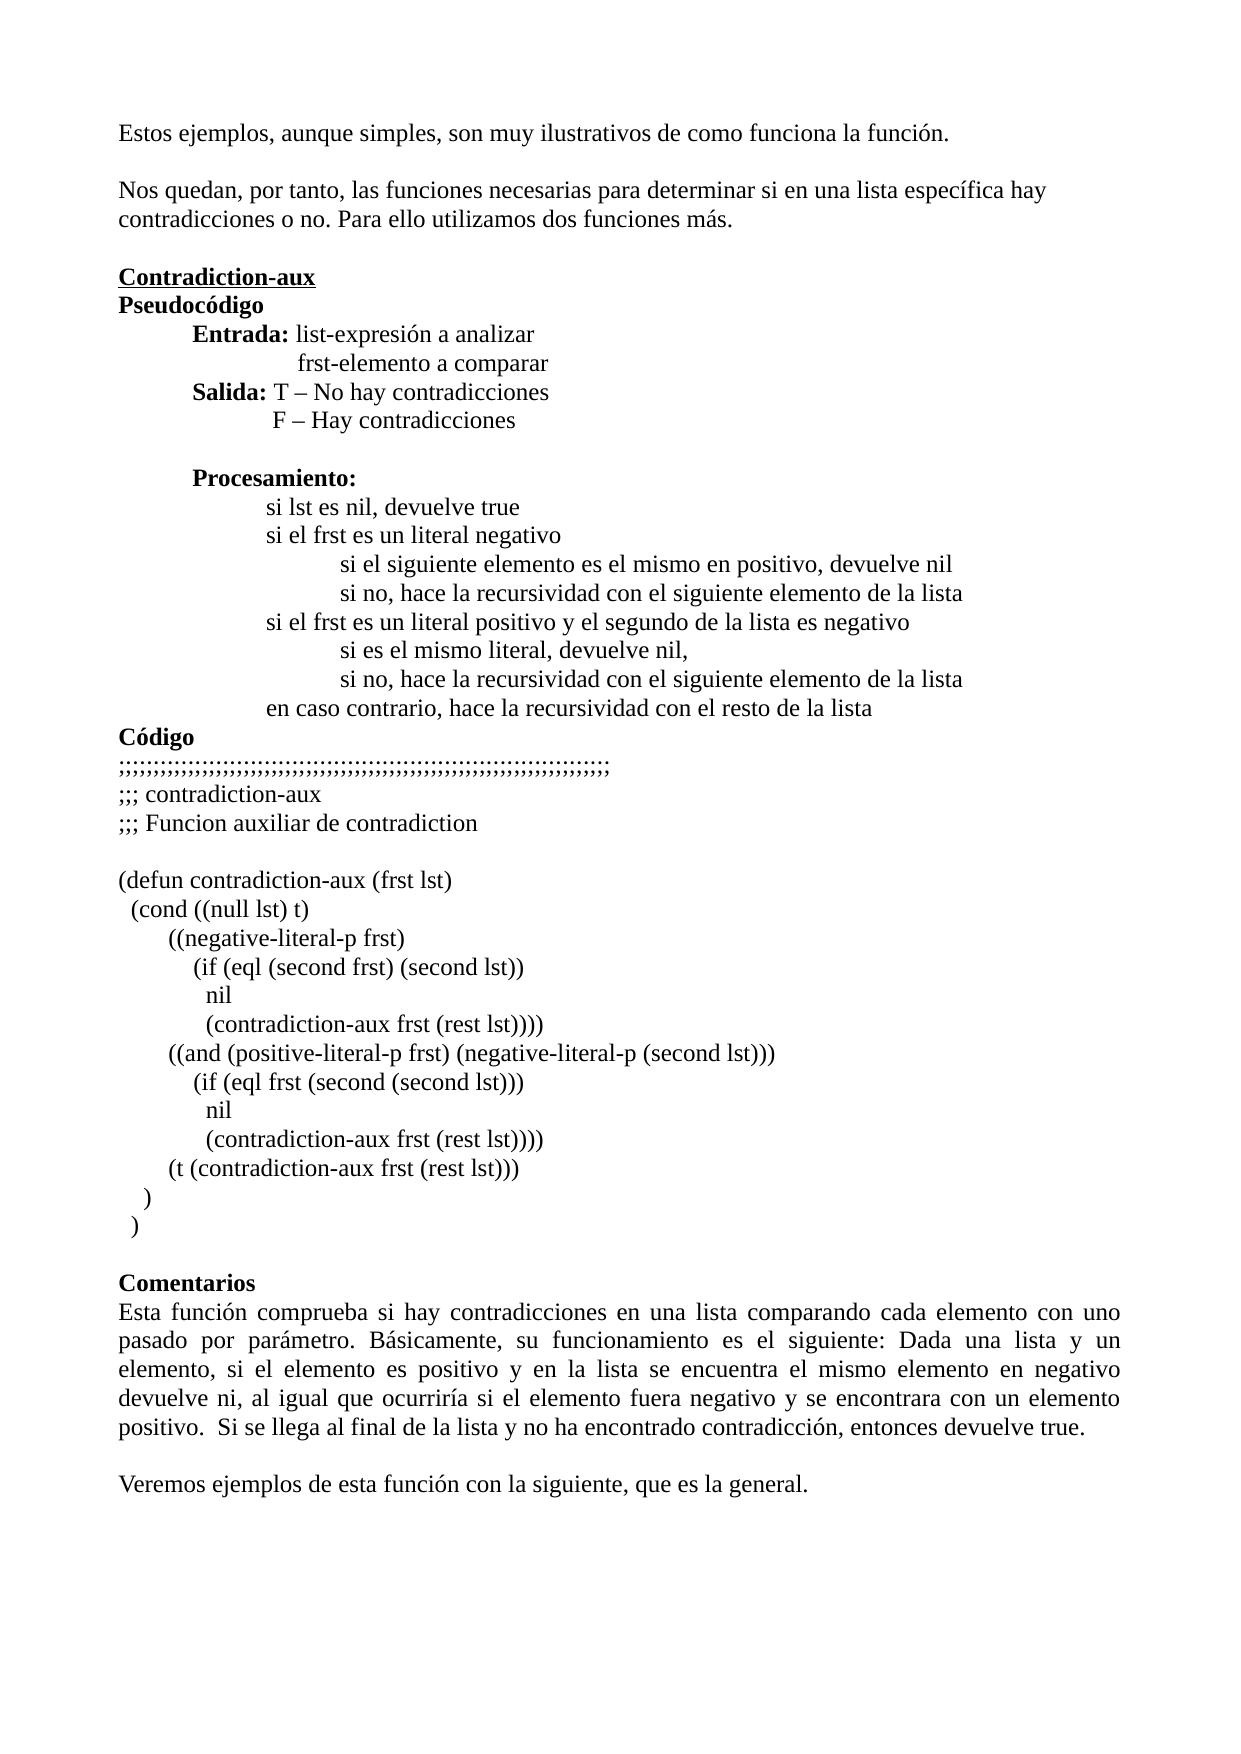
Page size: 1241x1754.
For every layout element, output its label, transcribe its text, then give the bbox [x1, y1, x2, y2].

text ;;;;;;;;;;;;;;;;;;;;;;;;;;;;;;;;;;;;;;;;;;;;;;;;;;;;;;;;;;;;;;;;;;;;;;; [118, 751, 1122, 779]
text Procesamiento: [118, 463, 1122, 492]
text ((and (positive-literal-p frst) (negative-literal-p (second lst))) [118, 1038, 1122, 1067]
text (if (eql frst (second (second lst))) [118, 1067, 1122, 1096]
text Pseudocódigo [118, 291, 1122, 319]
text Nos quedan, por tanto, las funciones necesarias para determinar si en una lista específica hay contradicciones o no. Para ello utilizamos dos funciones más. [118, 176, 1122, 233]
text Contradiction-aux [118, 262, 1122, 291]
text nil [118, 981, 1122, 1009]
text si el frst es un literal positivo y el segundo de la lista es negativo [118, 607, 1122, 636]
text (if (eql (second frst) (second lst)) [118, 952, 1122, 981]
text ((negative-literal-p frst) [118, 923, 1122, 952]
text ) [118, 1182, 1122, 1211]
text si el siguiente elemento es el mismo en positivo, devuelve nil [118, 549, 1122, 578]
text en caso contrario, hace la recursividad con el resto de la lista [118, 693, 1122, 722]
text Salida: T – No hay contradicciones [118, 377, 1122, 406]
text Código [118, 722, 1122, 751]
text si es el mismo literal, devuelve nil, [118, 636, 1122, 664]
text frst-elemento a comparar [118, 348, 1122, 377]
text (contradiction-aux frst (rest lst)))) [118, 1124, 1122, 1153]
text si lst es nil, devuelve true [118, 492, 1122, 521]
text Esta función comprueba si hay contradicciones en una lista comparando cada elemento con uno pasado por parámetro. Básicamente, su funcionamiento es el siguiente: Dada una lista y un elemento, si el elemento es positivo y en la lista se encuentra el mismo elemento en negativo devuelve ni, al igual que ocurriría si el elemento fuera negativo y se encontrara con un elemento positivo. Si se llega al final de la lista y no ha encontrado contradicción, entonces devuelve true. [118, 1297, 1122, 1441]
text Veremos ejemplos de esta función con la siguiente, que es la general. [118, 1469, 1122, 1498]
text Entrada: list-expresión a analizar [118, 319, 1122, 348]
text (contradiction-aux frst (rest lst)))) [118, 1009, 1122, 1038]
text ;;; Funcion auxiliar de contradiction [118, 808, 1122, 837]
text nil [118, 1096, 1122, 1124]
text ) [118, 1211, 1122, 1239]
text (defun contradiction-aux (frst lst) [118, 866, 1122, 894]
text si no, hace la recursividad con el siguiente elemento de la lista [118, 664, 1122, 693]
text Comentarios [118, 1268, 1122, 1297]
text (t (contradiction-aux frst (rest lst))) [118, 1153, 1122, 1182]
text ;;; contradiction-aux [118, 779, 1122, 808]
text si el frst es un literal negativo [118, 521, 1122, 549]
text Estos ejemplos, aunque simples, son muy ilustrativos de como funciona la función. [118, 118, 1122, 147]
text (cond ((null lst) t) [118, 894, 1122, 923]
text si no, hace la recursividad con el siguiente elemento de la lista [118, 578, 1122, 607]
text F – Hay contradicciones [118, 406, 1122, 434]
